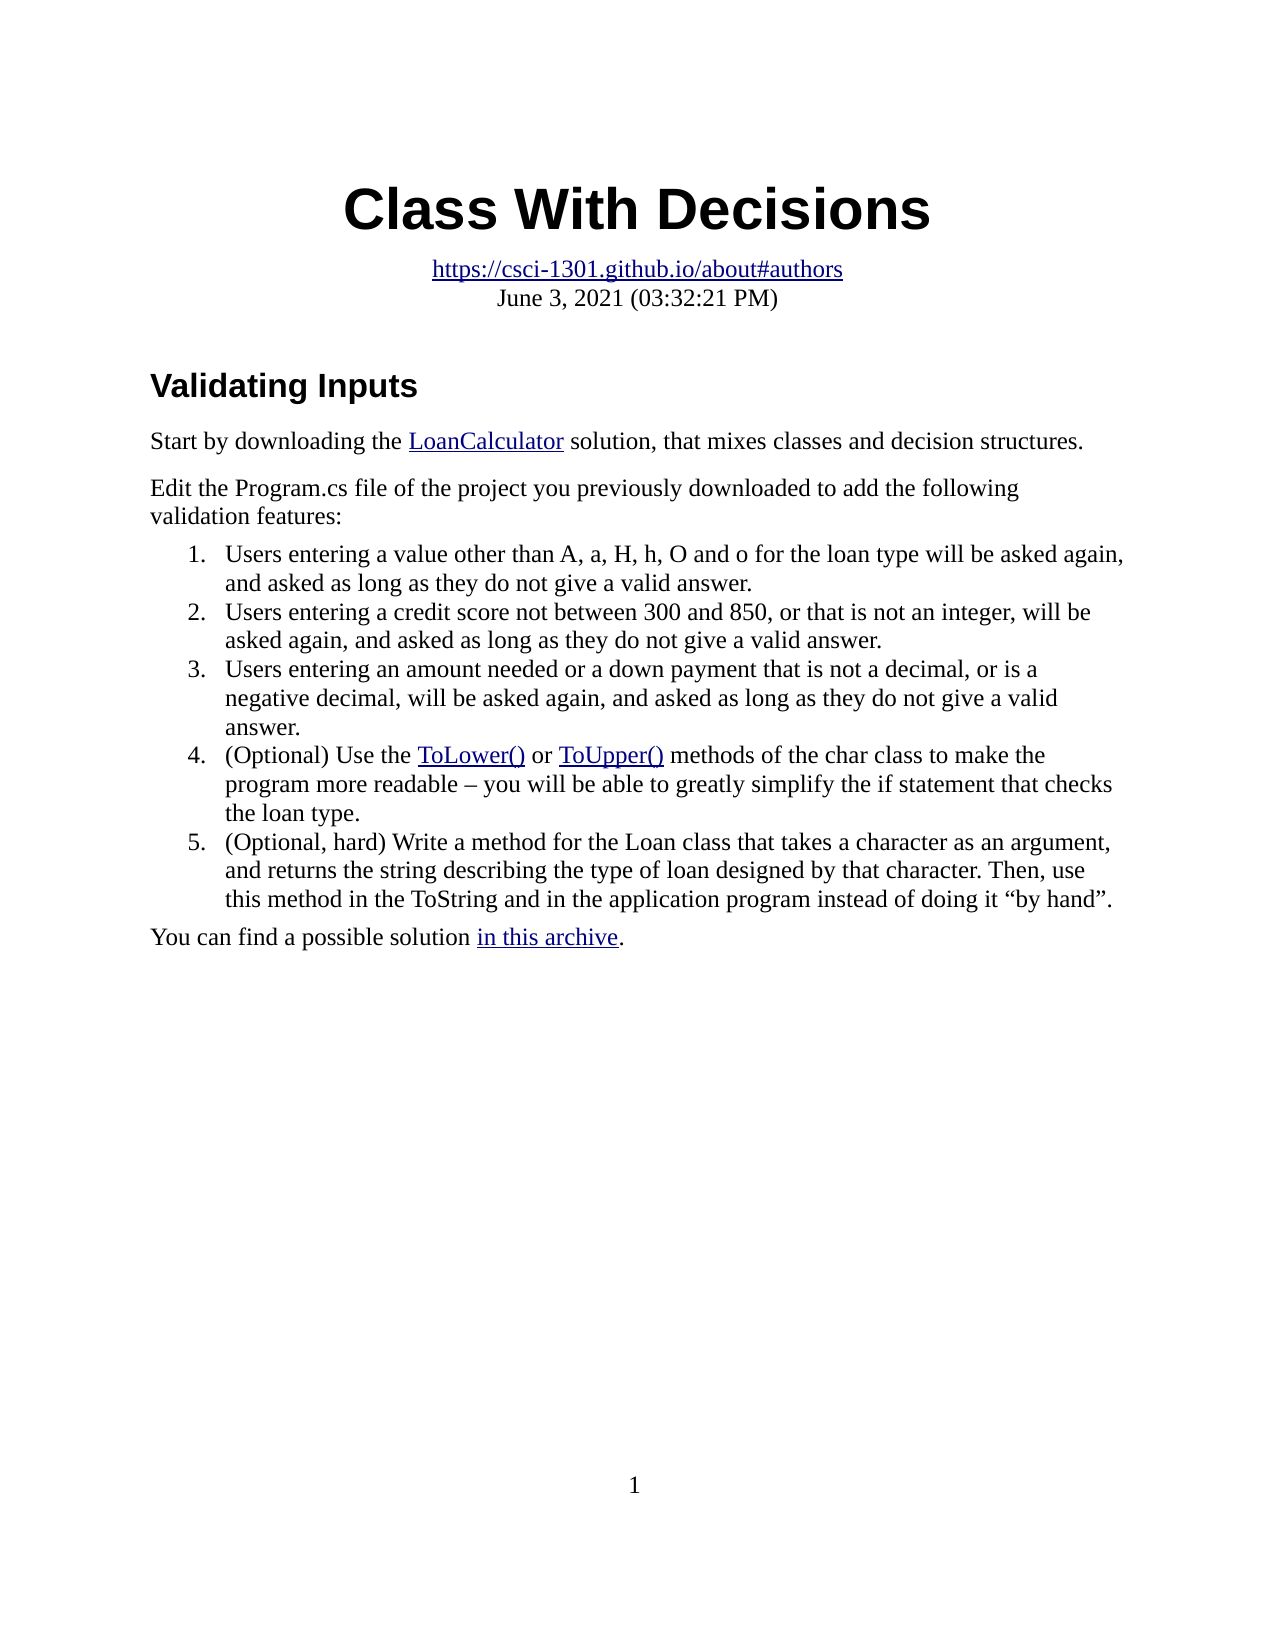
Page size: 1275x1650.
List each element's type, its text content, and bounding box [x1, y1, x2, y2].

list (Optional) Use the ToLower() or ToUpper() methods of the char class to make the program more readable – you will be able to greatly simplify the if statement that checks the loan type. [187, 740, 1125, 827]
text Edit the Program.cs file of the project you previously downloaded to add the following validation features: [150, 473, 1125, 530]
subtitle Validating Inputs [150, 366, 1125, 404]
list (Optional, hard) Write a method for the Loan class that takes a character as an argument, and returns the string describing the type of loan designed by that character. Then, use this method in the ToString and in the application program instead of doing it “by hand”. [187, 827, 1125, 913]
text https://csci-1301.github.io/about#authors [150, 254, 1125, 283]
text You can find a possible solution in this archive. [150, 922, 1125, 951]
list Users entering an amount needed or a down payment that is not a decimal, or is a negative decimal, will be asked again, and asked as long as they do not give a valid answer. [187, 654, 1125, 740]
title Class With Decisions [150, 175, 1125, 242]
text June 3, 2021 (03:32:21 PM) [150, 283, 1125, 312]
list Users entering a credit score not between 300 and 850, or that is not an integer, will be asked again, and asked as long as they do not give a valid answer. [187, 597, 1125, 654]
list Users entering a value other than A, a, H, h, O and o for the loan type will be asked again, and asked as long as they do not give a valid answer. [187, 539, 1125, 597]
text Start by downloading the LoanCalculator solution, that mixes classes and decision structures. [150, 426, 1125, 455]
